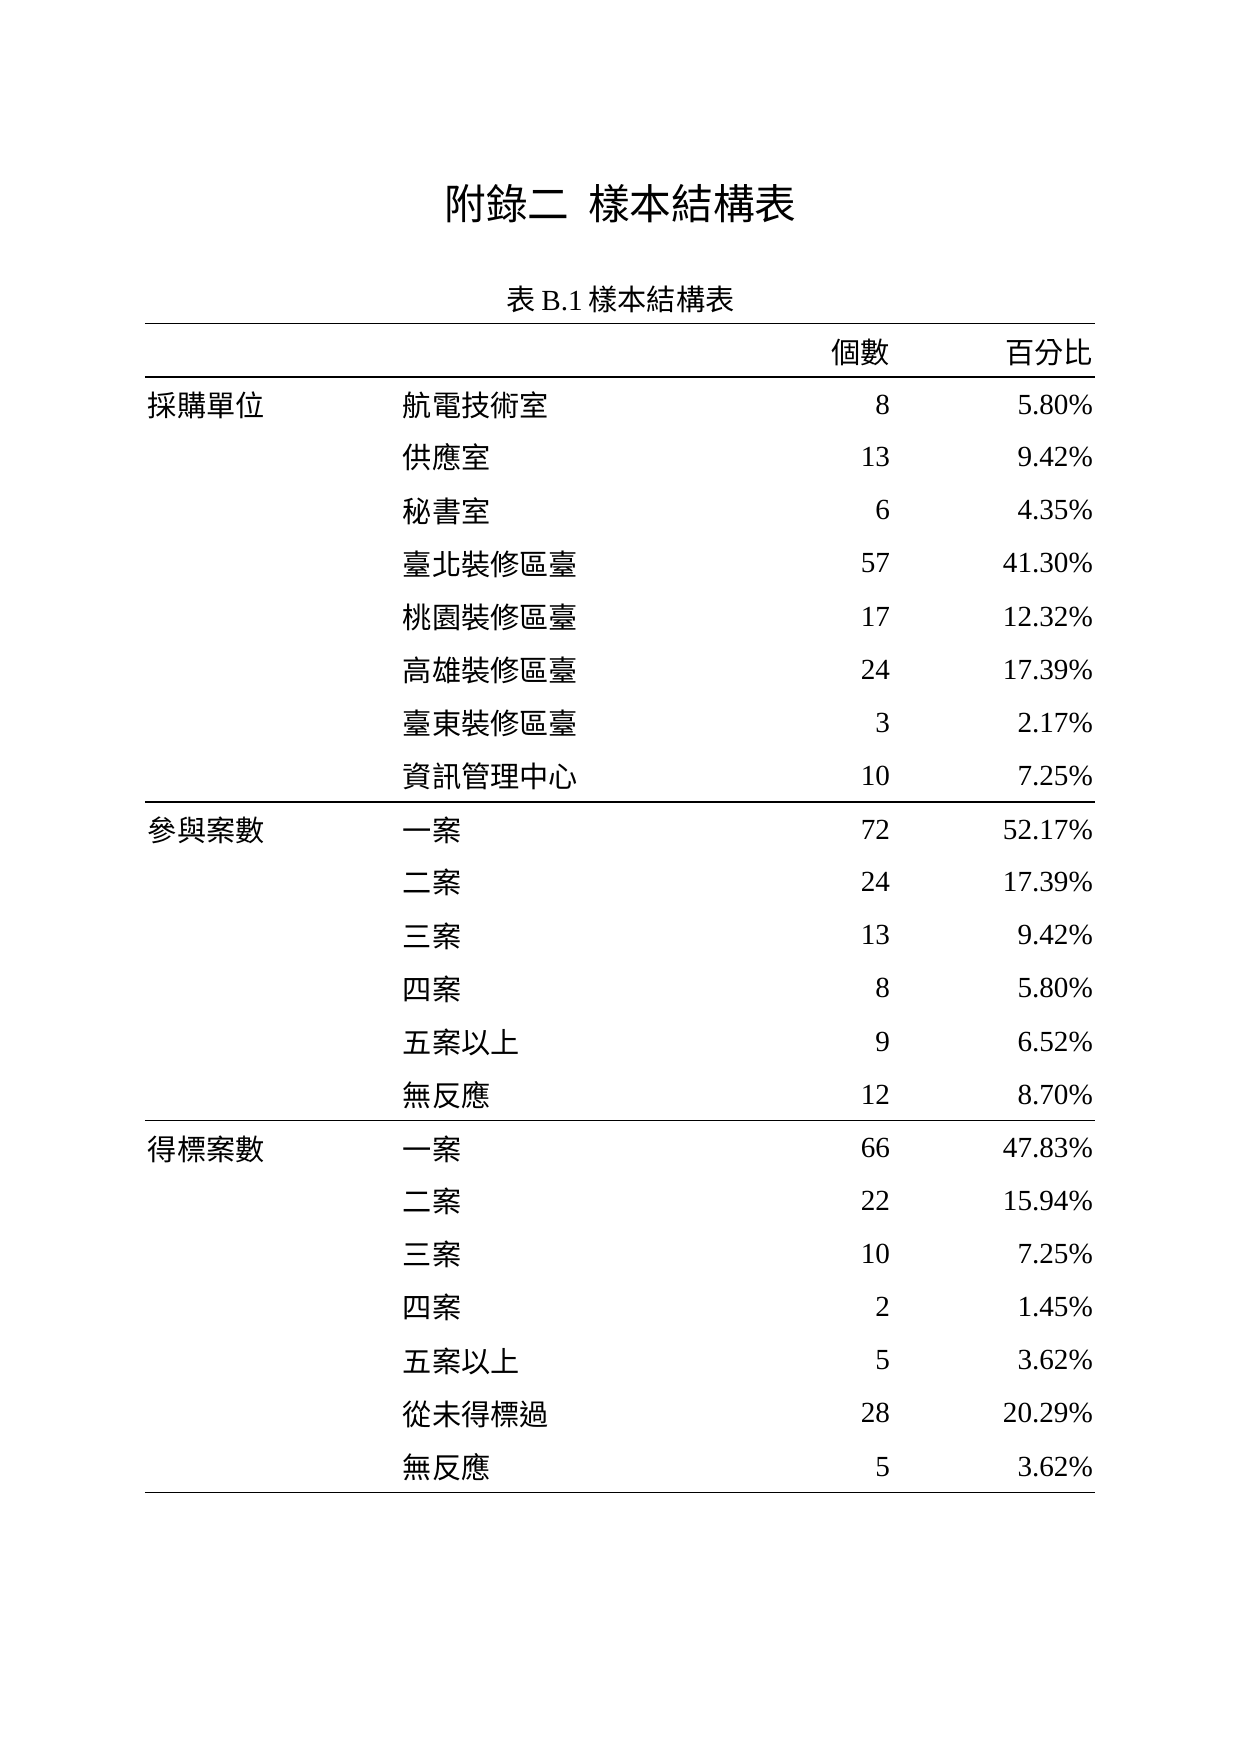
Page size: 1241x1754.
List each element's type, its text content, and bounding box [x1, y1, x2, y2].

table_cell [145, 1226, 400, 1279]
table_cell 57 [690, 536, 893, 589]
subtitle 附錄二 樣本結構表 [148, 171, 1092, 232]
table_cell 3.62% [893, 1439, 1095, 1492]
table_cell 8 [690, 378, 893, 429]
table_cell 8 [690, 961, 893, 1014]
table_cell 桃園裝修區臺 [400, 589, 689, 642]
table_header 百分比 [893, 324, 1095, 376]
table_cell 高雄裝修區臺 [400, 642, 689, 695]
table_cell [145, 1067, 400, 1120]
table_cell [145, 483, 400, 536]
table_header [400, 324, 689, 376]
table_cell [145, 1173, 400, 1226]
table_cell 15.94% [893, 1173, 1095, 1226]
table_cell 三案 [400, 1226, 689, 1279]
table_cell 五案以上 [400, 1014, 689, 1067]
table_cell 41.30% [893, 536, 1095, 589]
table_cell [145, 430, 400, 483]
table_cell 一案 [400, 1121, 689, 1173]
table_cell 二案 [400, 1173, 689, 1226]
table_cell [145, 536, 400, 589]
table_cell 五案以上 [400, 1333, 689, 1386]
table_cell [145, 1333, 400, 1386]
table_cell [145, 961, 400, 1014]
table_cell 13 [690, 908, 893, 961]
table_cell 三案 [400, 908, 689, 961]
table_cell 資訊管理中心 [400, 748, 689, 801]
table_cell 一案 [400, 803, 689, 854]
table_cell 28 [690, 1386, 893, 1439]
table_cell 7.25% [893, 748, 1095, 801]
table_cell 12 [690, 1067, 893, 1120]
table_header 個數 [690, 324, 893, 376]
table_cell 2.17% [893, 695, 1095, 748]
table_cell [145, 908, 400, 961]
table_cell [145, 855, 400, 908]
table_cell 四案 [400, 961, 689, 1014]
table_cell 20.29% [893, 1386, 1095, 1439]
table_cell 17.39% [893, 642, 1095, 695]
table_cell 24 [690, 855, 893, 908]
table_cell 10 [690, 748, 893, 801]
table_header [145, 324, 400, 376]
table_cell 52.17% [893, 803, 1095, 854]
table_cell 無反應 [400, 1439, 689, 1492]
table_cell [145, 589, 400, 642]
table_cell 47.83% [893, 1121, 1095, 1173]
table_cell 航電技術室 [400, 378, 689, 429]
table_cell 66 [690, 1121, 893, 1173]
table_cell 17 [690, 589, 893, 642]
table_cell 從未得標過 [400, 1386, 689, 1439]
table_cell 秘書室 [400, 483, 689, 536]
table_cell 採購單位 [145, 378, 400, 429]
table_cell 8.70% [893, 1067, 1095, 1120]
table_cell [145, 1014, 400, 1067]
table_cell 得標案數 [145, 1121, 400, 1173]
table_cell 參與案數 [145, 803, 400, 854]
table_cell 供應室 [400, 430, 689, 483]
table_cell 5.80% [893, 378, 1095, 429]
table_cell [145, 695, 400, 748]
table_cell 臺北裝修區臺 [400, 536, 689, 589]
table_cell 5 [690, 1439, 893, 1492]
table_cell 3.62% [893, 1333, 1095, 1386]
table_cell 5 [690, 1333, 893, 1386]
table_cell 12.32% [893, 589, 1095, 642]
table_cell [145, 1280, 400, 1333]
table_cell 3 [690, 695, 893, 748]
table_cell 9.42% [893, 430, 1095, 483]
table_cell 72 [690, 803, 893, 854]
table_cell [145, 1386, 400, 1439]
table_cell [145, 642, 400, 695]
table_cell 24 [690, 642, 893, 695]
table_cell 22 [690, 1173, 893, 1226]
table_cell 5.80% [893, 961, 1095, 1014]
table_cell 四案 [400, 1280, 689, 1333]
table_cell 4.35% [893, 483, 1095, 536]
table_cell 1.45% [893, 1280, 1095, 1333]
text 表B.1樣本結構表 [148, 261, 1092, 323]
table_cell 10 [690, 1226, 893, 1279]
table_cell 9.42% [893, 908, 1095, 961]
table_cell 2 [690, 1280, 893, 1333]
table_cell 6.52% [893, 1014, 1095, 1067]
table_cell 二案 [400, 855, 689, 908]
table_cell 7.25% [893, 1226, 1095, 1279]
table_cell 9 [690, 1014, 893, 1067]
table_cell [145, 748, 400, 801]
table_cell 臺東裝修區臺 [400, 695, 689, 748]
table_cell 無反應 [400, 1067, 689, 1120]
table_cell 13 [690, 430, 893, 483]
table_cell 6 [690, 483, 893, 536]
table_cell 17.39% [893, 855, 1095, 908]
table_cell [145, 1439, 400, 1492]
